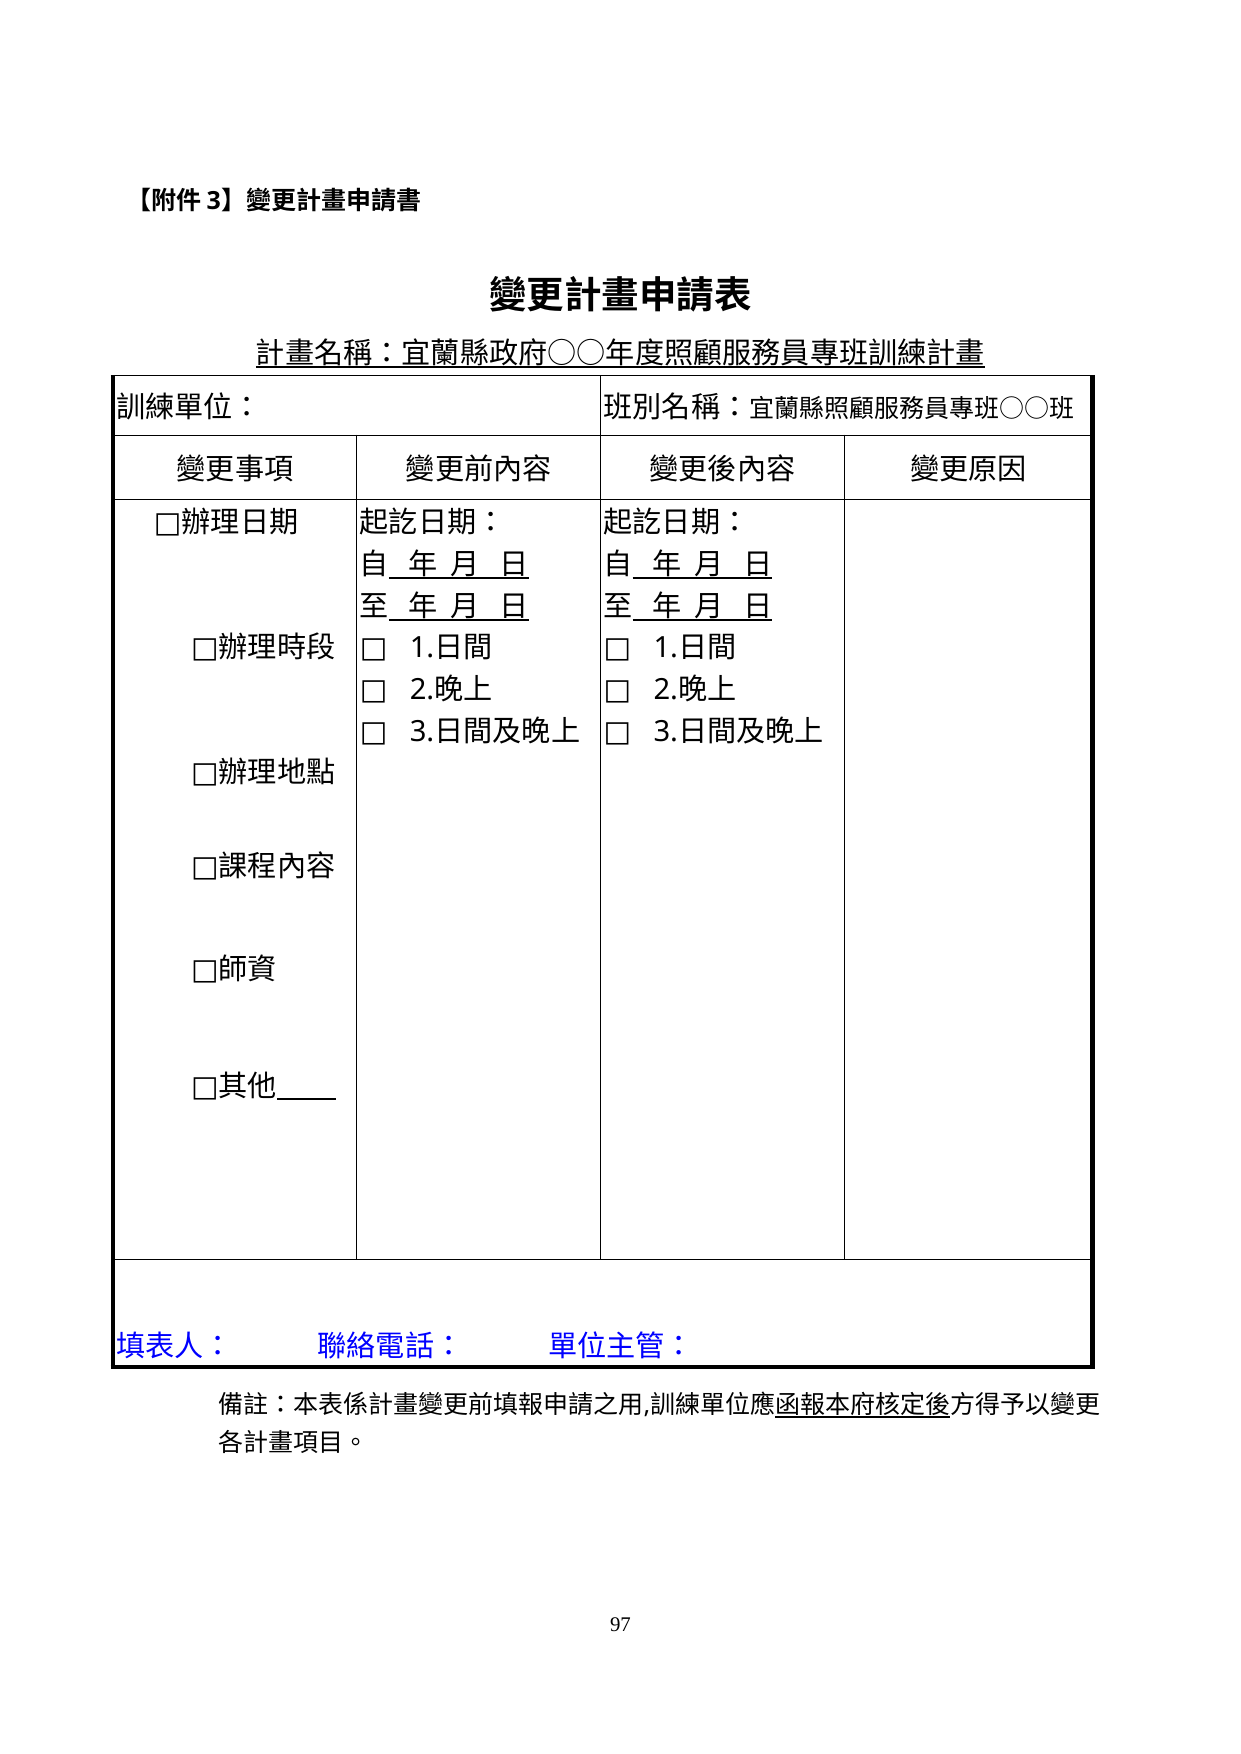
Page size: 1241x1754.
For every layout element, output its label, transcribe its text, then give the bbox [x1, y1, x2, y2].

table_cell 變更後內容 [601, 436, 844, 498]
table_cell [601, 844, 844, 946]
table_cell 變更前內容 [357, 436, 600, 498]
table_cell □師資 [115, 946, 356, 1063]
table_cell [601, 750, 844, 843]
table_cell 起訖日期： 自 年 月 日 至 年 月 日 [601, 500, 844, 624]
table_cell [845, 946, 1090, 1063]
table_cell [357, 1155, 600, 1259]
table_cell [601, 946, 844, 1063]
table_cell [845, 1063, 1090, 1155]
table_header 班別名稱：宜蘭縣照顧服務員專班○○班 [601, 376, 1090, 434]
table_cell [845, 750, 1090, 843]
table_cell [601, 1155, 844, 1259]
table_cell [845, 625, 1090, 749]
table_cell [845, 500, 1090, 624]
table_cell □課程內容 [115, 844, 356, 946]
table_cell □辦理地點 [115, 750, 356, 843]
table_cell [357, 946, 600, 1063]
table_cell 變更原因 [845, 436, 1090, 498]
table_header 訓練單位： [115, 376, 600, 434]
table_cell 1.日間 2.晚上 3.日間及晚上 [601, 625, 844, 749]
table_cell 變更事項 [115, 436, 356, 498]
table_cell □辦理時段 [115, 625, 356, 749]
table_cell □辦理日期 [115, 500, 356, 624]
table_cell [357, 750, 600, 843]
table_cell 起訖日期： 自 年 月 日 至 年 月 日 [357, 500, 600, 624]
text 變更計畫申請表 [118, 255, 1122, 330]
table_cell □其他 [115, 1063, 356, 1155]
subtitle 【附件3】變更計畫申請書 [93, 180, 1122, 217]
table_cell [845, 844, 1090, 946]
table_cell [845, 1155, 1090, 1259]
table_cell [357, 1063, 600, 1155]
text 計畫名稱：宜蘭縣政府○○年度照顧服務員專班訓練計畫 [118, 330, 1122, 372]
table_cell [357, 844, 600, 946]
text 備註：本表係計畫變更前填報申請之用,訓練單位應函報本府核定後方得予以變更各計畫項目。 [118, 597, 1122, 1459]
table_cell 1.日間 2.晚上 3.日間及晚上 [357, 625, 600, 749]
table_cell [115, 1155, 356, 1259]
table_cell [601, 1063, 844, 1155]
table_cell 填表人： 聯絡電話： 單位主管： [115, 1260, 1090, 1364]
